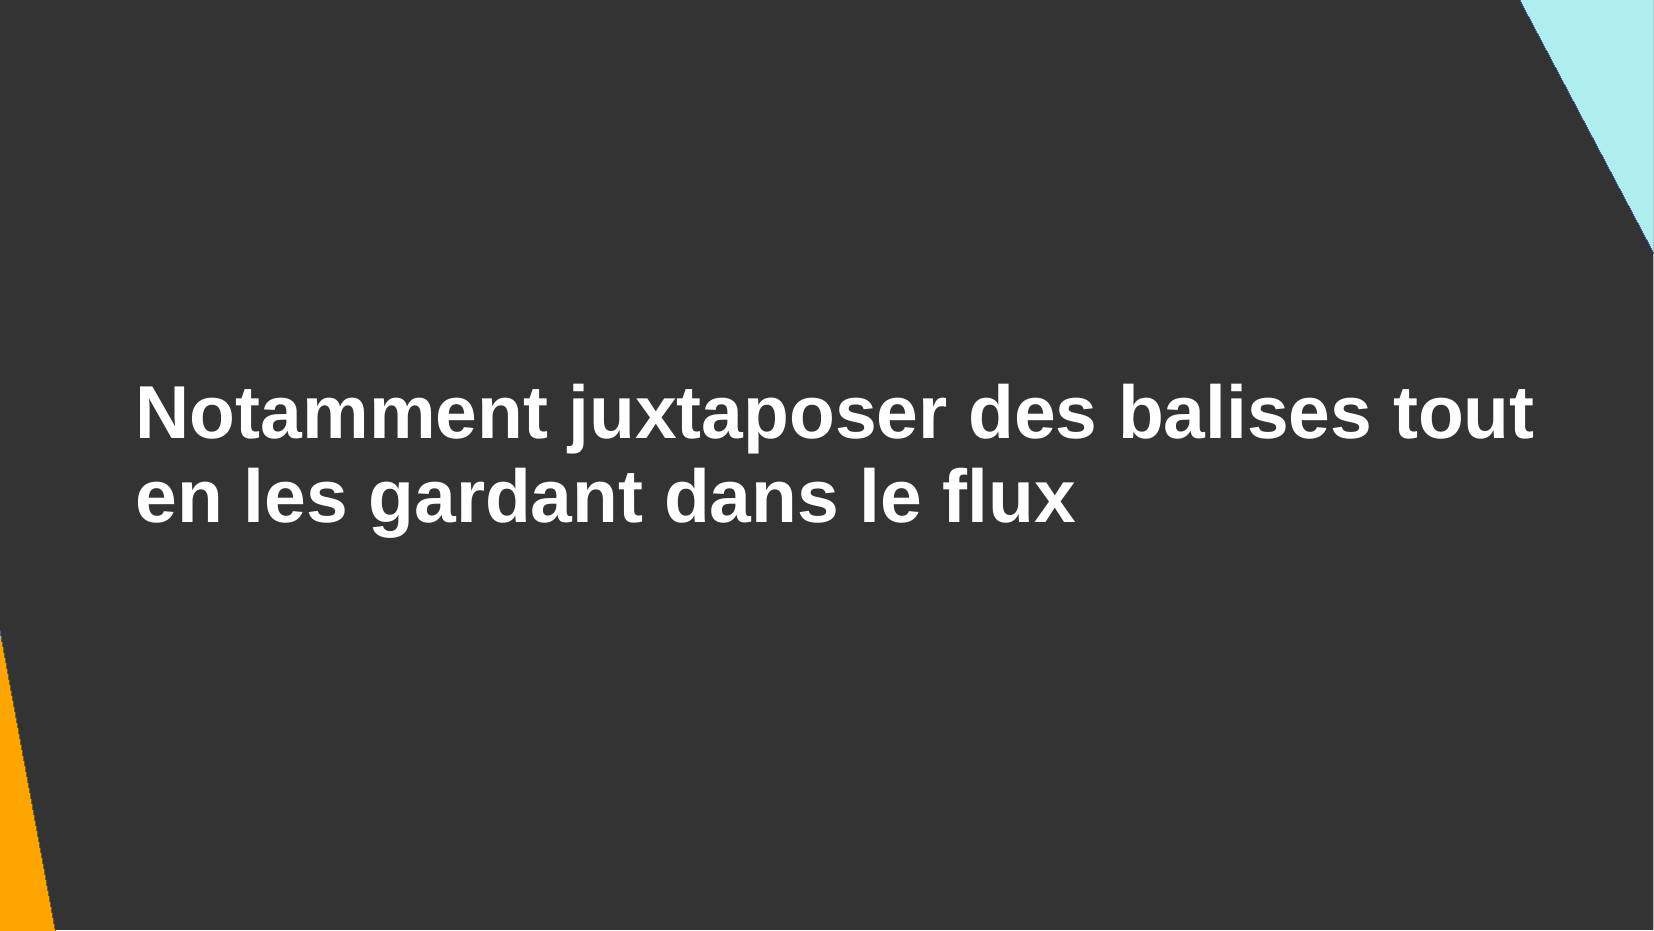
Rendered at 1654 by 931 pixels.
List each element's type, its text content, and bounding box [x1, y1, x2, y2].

text_box [1520, 0, 1654, 254]
text_box [0, 630, 56, 931]
list Notamment juxtaposer des balises tout en les gardant dans le flux [64, 370, 1589, 560]
